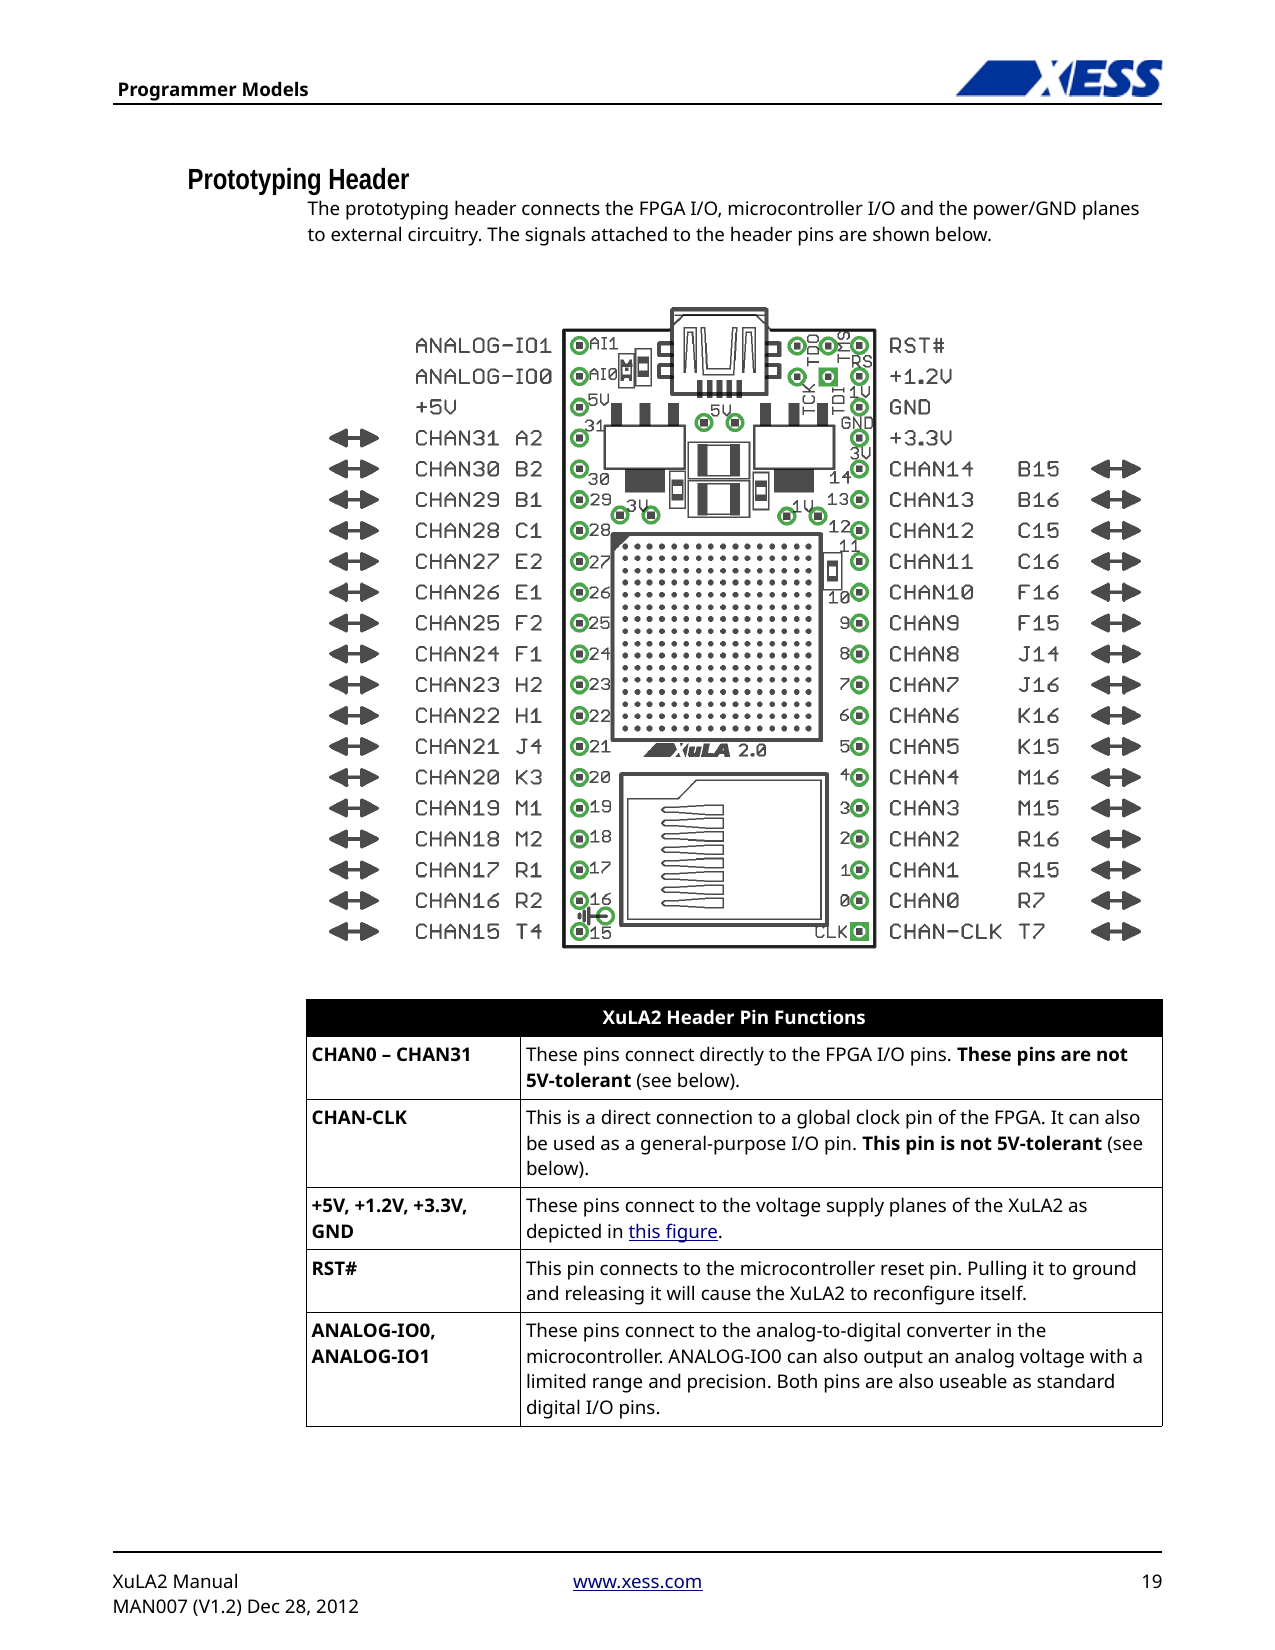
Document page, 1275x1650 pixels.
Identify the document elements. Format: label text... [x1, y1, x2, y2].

table_cell CHAN0 – CHAN31 [307, 1037, 520, 1098]
table_header XuLA2 Header Pin Functions [307, 1000, 1162, 1036]
picture [955, 60, 1163, 97]
table_cell CHAN-CLK [307, 1100, 520, 1187]
table_cell +5V, +1.2V, +3.3V, GND [307, 1188, 520, 1249]
table_cell This pin connects to the microcontroller reset pin. Pulling it to ground and releasing it will cause the XuLA2 to reconfigure itself. [521, 1250, 1162, 1312]
table_cell These pins connect directly to the FPGA I/O pins. These pins are not 5V-tolerant (see below). [521, 1037, 1162, 1098]
picture [308, 271, 1162, 987]
table_cell This is a direct connection to a global clock pin of the FPGA. It can also be used as a general-purpose I/O pin. This pin is not 5V-tolerant (see below). [521, 1100, 1162, 1187]
subtitle Prototyping Header [187, 162, 1162, 195]
table_cell These pins connect to the analog-to-digital converter in the microcontroller. ANALOG-IO0 can also output an analog voltage with a limited range and precision. Both pins are also useable as standard digital I/O pins. [521, 1313, 1162, 1426]
text The prototyping header connects the FPGA I/O, microcontroller I/O and the power/GND planes to external circuitry. The signals attached to the header pins are shown below. [307, 195, 1162, 246]
table_cell RST# [307, 1250, 520, 1312]
table_cell These pins connect to the voltage supply planes of the XuLA2 as depicted in this figure. [521, 1188, 1162, 1249]
table_cell ANALOG-IO0, ANALOG-IO1 [307, 1313, 520, 1426]
